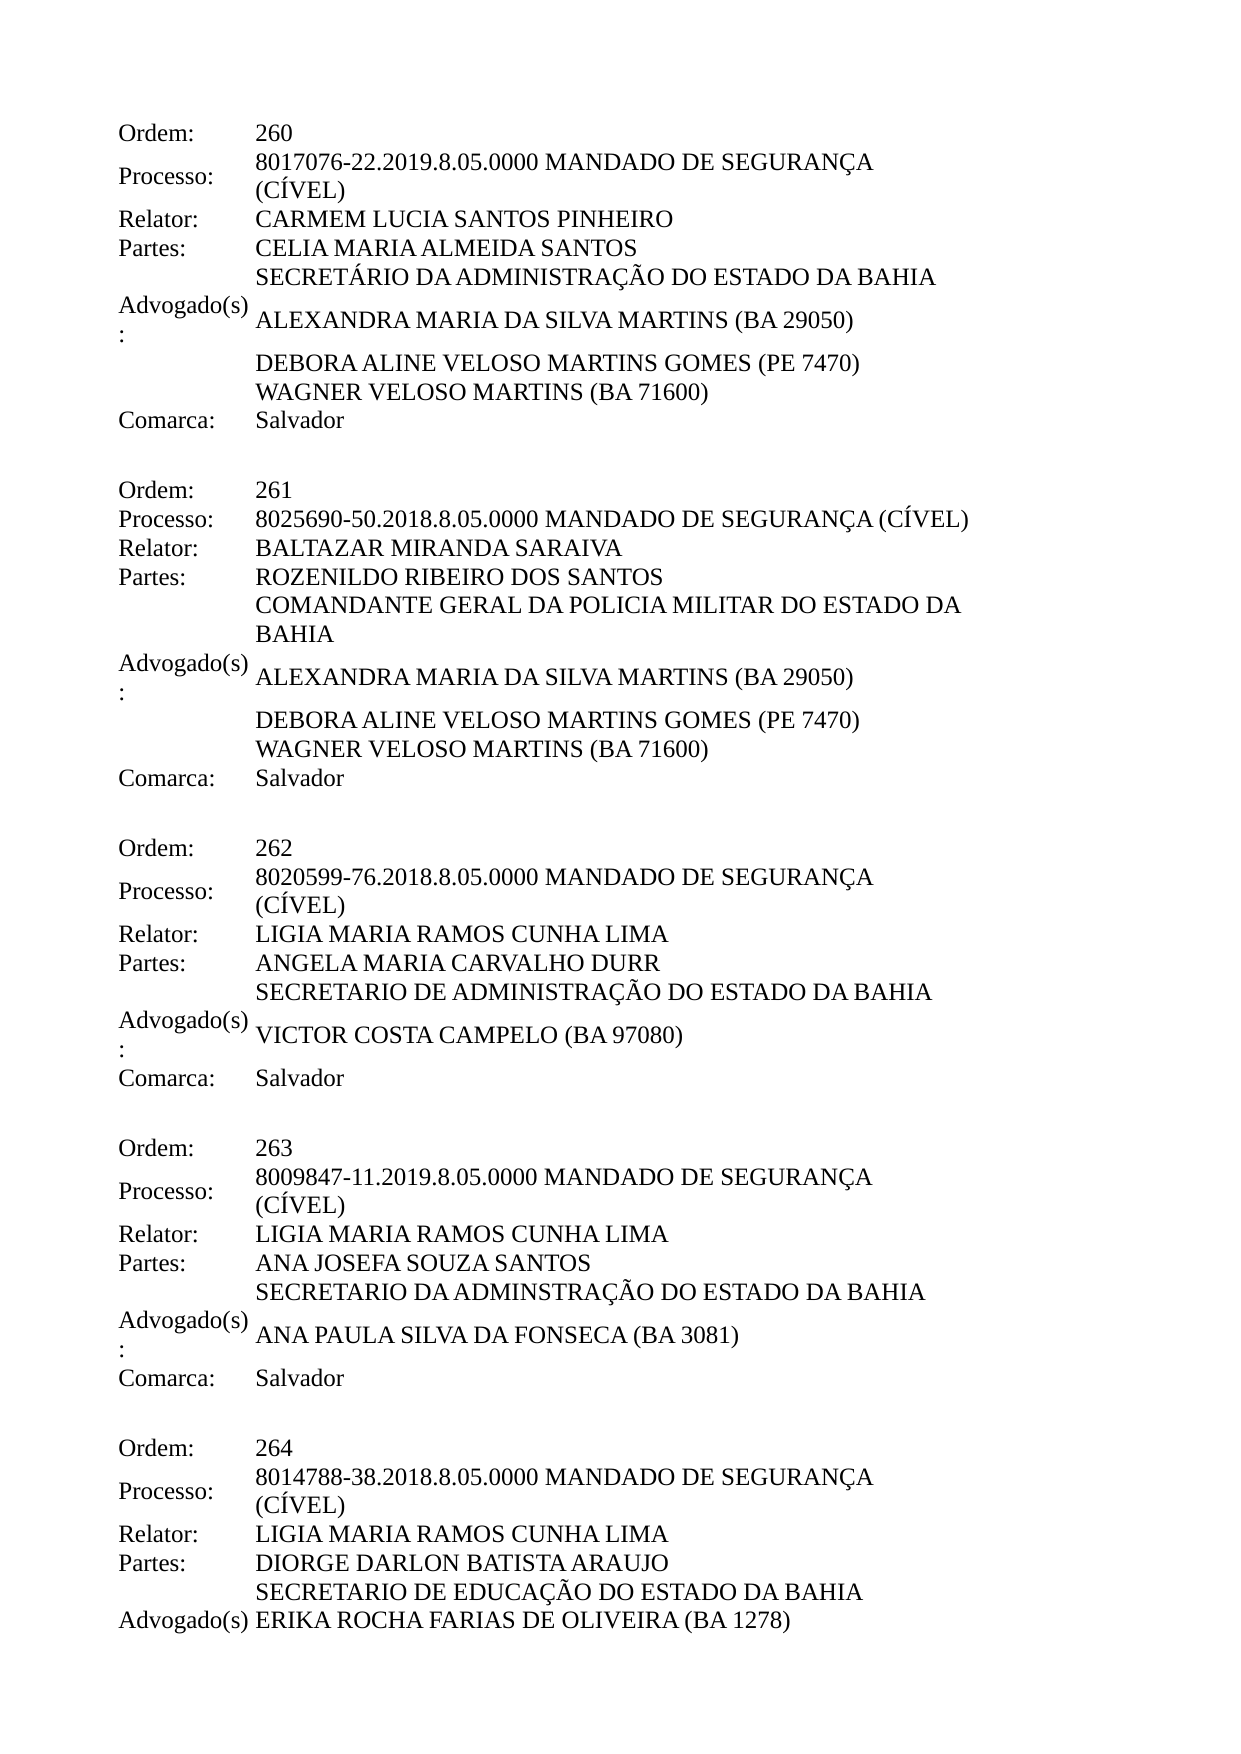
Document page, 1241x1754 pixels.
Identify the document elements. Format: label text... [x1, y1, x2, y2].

table_cell Relator: [118, 919, 255, 948]
table_cell CELIA MARIA ALMEIDA SANTOS [255, 233, 969, 262]
table_cell Processo: [118, 504, 255, 533]
table_cell Partes: [118, 233, 255, 262]
table_cell 8025690-50.2018.8.05.0000 MANDADO DE SEGURANÇA (CÍVEL) [255, 504, 1041, 533]
table_cell [118, 377, 255, 406]
table_cell CARMEM LUCIA SANTOS PINHEIRO [255, 204, 969, 233]
table_cell 8017076-22.2019.8.05.0000 MANDADO DE SEGURANÇA (CÍVEL) [255, 147, 969, 204]
table_cell LIGIA MARIA RAMOS CUNHA LIMA [255, 1519, 969, 1548]
table_cell Advogado(s): [118, 291, 255, 348]
table_cell [118, 977, 255, 1006]
table_cell WAGNER VELOSO MARTINS (BA 71600) [255, 377, 969, 406]
table_cell SECRETARIO DA ADMINSTRAÇÃO DO ESTADO DA BAHIA [255, 1277, 968, 1306]
table_cell Relator: [118, 1219, 255, 1248]
table_cell [118, 706, 255, 734]
table_cell Processo: [118, 147, 255, 204]
table_cell [118, 734, 255, 763]
table_cell Processo: [118, 1162, 255, 1219]
table_cell Salvador [255, 1363, 968, 1392]
table_header 262 [255, 833, 969, 862]
table_cell Advogado(s): [118, 648, 255, 706]
table_cell Comarca: [118, 1363, 255, 1392]
table_header Ordem: [118, 833, 255, 862]
table_header 264 [255, 1433, 969, 1462]
table_cell [118, 591, 255, 648]
table_cell ANA JOSEFA SOUZA SANTOS [255, 1248, 968, 1277]
table_cell Advogado(s): [118, 1006, 255, 1063]
table_cell Comarca: [118, 406, 255, 434]
table_cell 8014788-38.2018.8.05.0000 MANDADO DE SEGURANÇA (CÍVEL) [255, 1462, 969, 1519]
table_cell [118, 348, 255, 377]
table_cell BALTAZAR MIRANDA SARAIVA [255, 533, 1041, 562]
table_cell LIGIA MARIA RAMOS CUNHA LIMA [255, 919, 969, 948]
table_cell Partes: [118, 948, 255, 977]
table_cell Salvador [255, 1063, 969, 1092]
table_cell ANGELA MARIA CARVALHO DURR [255, 948, 969, 977]
table_header 261 [255, 476, 1041, 504]
table_cell ALEXANDRA MARIA DA SILVA MARTINS (BA 29050) [255, 648, 1041, 706]
table_cell Processo: [118, 1462, 255, 1519]
table_cell VICTOR COSTA CAMPELO (BA 97080) [255, 1006, 969, 1063]
table_cell ALEXANDRA MARIA DA SILVA MARTINS (BA 29050) [255, 291, 969, 348]
table_cell Comarca: [118, 1063, 255, 1092]
table_header Ordem: [118, 1133, 255, 1162]
table_header Ordem: [118, 1433, 255, 1462]
table_cell DIORGE DARLON BATISTA ARAUJO [255, 1548, 969, 1577]
table_cell Comarca: [118, 763, 255, 792]
table_cell Partes: [118, 1548, 255, 1577]
table_cell Partes: [118, 1248, 255, 1277]
table_cell ERIKA ROCHA FARIAS DE OLIVEIRA (BA 1278) [255, 1606, 969, 1634]
table_cell DEBORA ALINE VELOSO MARTINS GOMES (PE 7470) [255, 706, 1041, 734]
table_cell Salvador [255, 406, 969, 434]
table_header Ordem: [118, 476, 255, 504]
table_cell SECRETÁRIO DA ADMINISTRAÇÃO DO ESTADO DA BAHIA [255, 262, 969, 291]
table_header 263 [255, 1133, 968, 1162]
table_cell SECRETARIO DE ADMINISTRAÇÃO DO ESTADO DA BAHIA [255, 977, 969, 1006]
table_cell [118, 1577, 255, 1606]
table_cell Partes: [118, 562, 255, 591]
table_cell [118, 1277, 255, 1306]
table_cell COMANDANTE GERAL DA POLICIA MILITAR DO ESTADO DA BAHIA [255, 591, 1041, 648]
table_cell LIGIA MARIA RAMOS CUNHA LIMA [255, 1219, 968, 1248]
table_cell Relator: [118, 533, 255, 562]
table_cell WAGNER VELOSO MARTINS (BA 71600) [255, 734, 1041, 763]
table_cell Processo: [118, 862, 255, 919]
table_cell Salvador [255, 763, 1041, 792]
table_cell [118, 262, 255, 291]
table_cell 8020599-76.2018.8.05.0000 MANDADO DE SEGURANÇA (CÍVEL) [255, 862, 969, 919]
table_cell DEBORA ALINE VELOSO MARTINS GOMES (PE 7470) [255, 348, 969, 377]
table_header Ordem: [118, 118, 255, 147]
table_cell Advogado(s) [118, 1606, 255, 1634]
table_cell ROZENILDO RIBEIRO DOS SANTOS [255, 562, 1041, 591]
table_cell 8009847-11.2019.8.05.0000 MANDADO DE SEGURANÇA (CÍVEL) [255, 1162, 968, 1219]
table_cell Relator: [118, 1519, 255, 1548]
table_cell Advogado(s): [118, 1306, 255, 1363]
table_cell SECRETARIO DE EDUCAÇÃO DO ESTADO DA BAHIA [255, 1577, 969, 1606]
table_cell Relator: [118, 204, 255, 233]
table_header 260 [255, 118, 969, 147]
table_cell ANA PAULA SILVA DA FONSECA (BA 3081) [255, 1306, 968, 1363]
